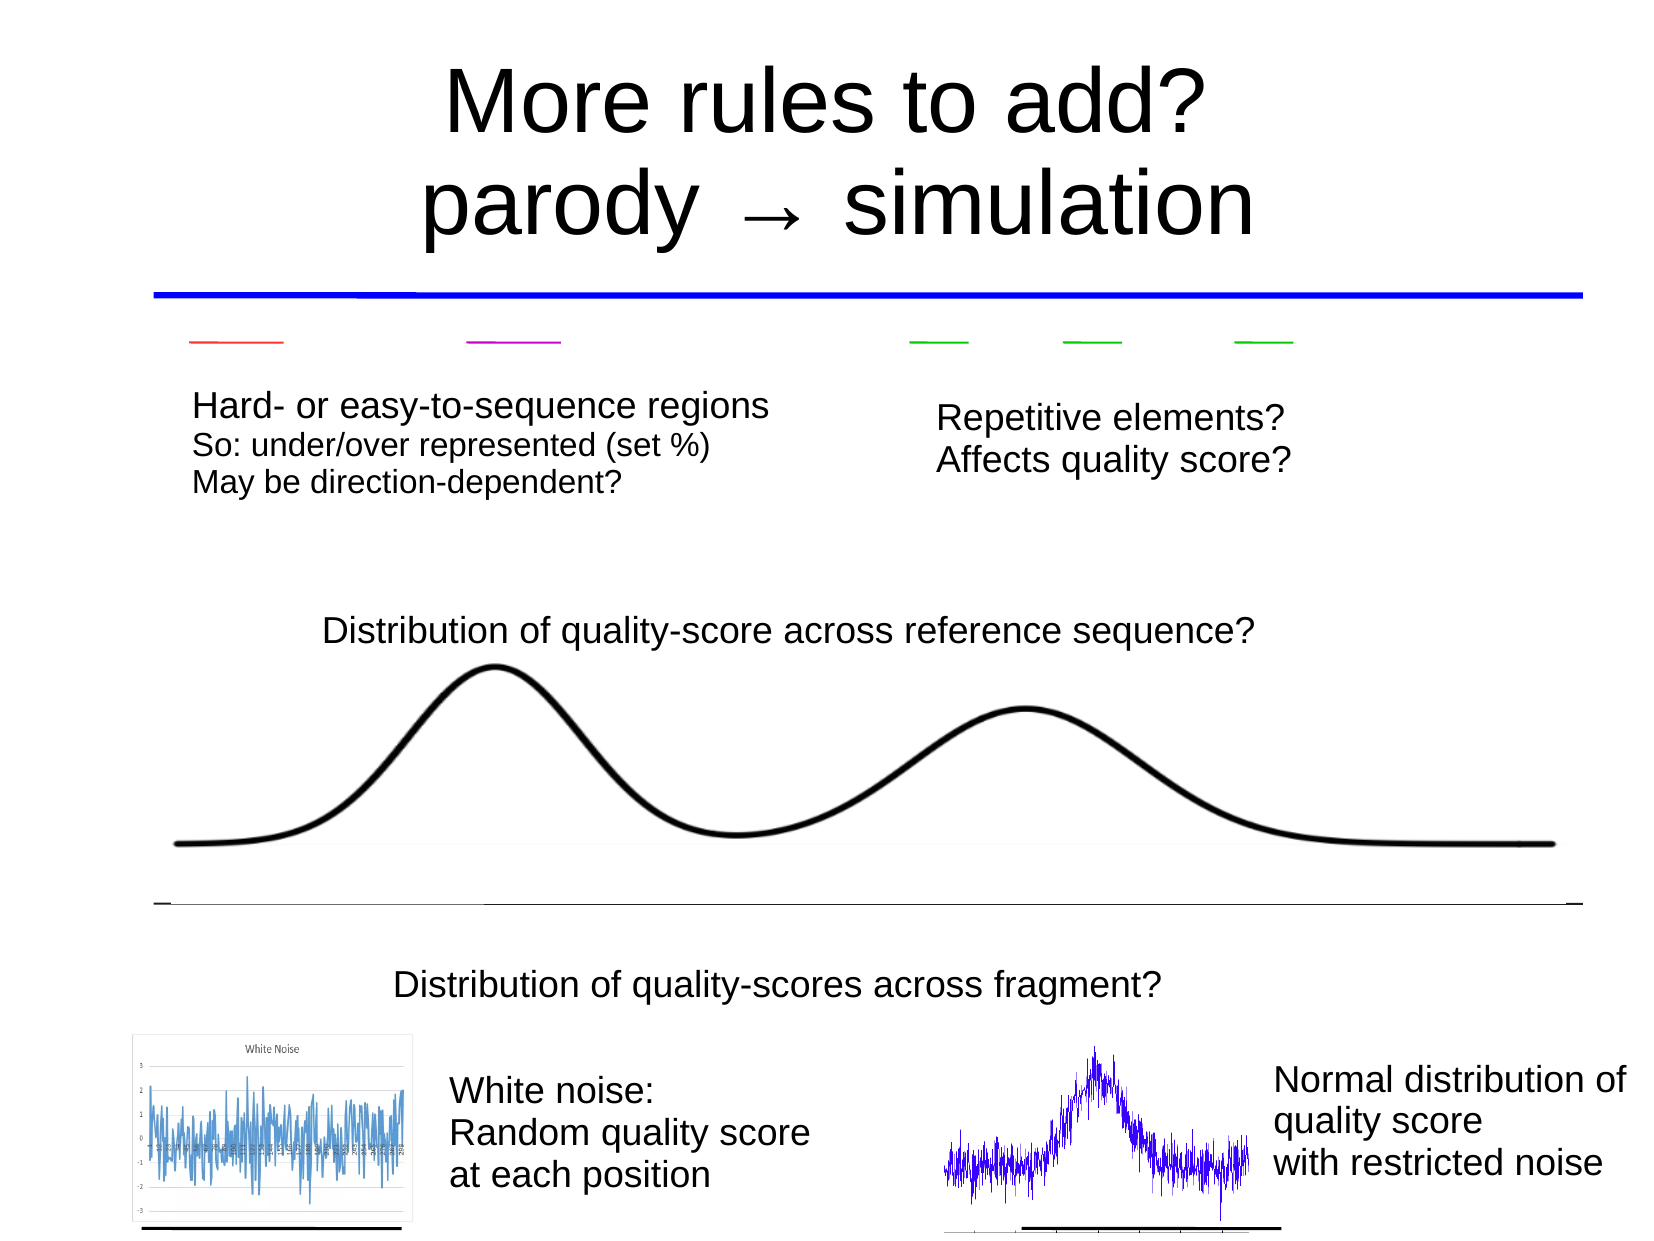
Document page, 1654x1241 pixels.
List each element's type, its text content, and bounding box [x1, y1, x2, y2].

title More rules to add? parody → simulation [82, 49, 1571, 257]
text_box Normal distribution of quality score with restricted noise [1258, 1051, 1653, 1192]
text_box Hard- or easy-to-sequence regions So: under/over represented (set %) May be direction-dependent? [177, 377, 787, 583]
picture [171, 625, 1566, 904]
picture [129, 1033, 414, 1223]
text_box White noise: Random quality score at each position [434, 1062, 827, 1204]
text_box Distribution of quality-score across reference sequence? [307, 602, 1310, 659]
picture [944, 1039, 1249, 1233]
text_box Repetitive elements? Affects quality score? [921, 389, 1308, 489]
text_box Distribution of quality-scores across fragment? [378, 956, 1179, 1014]
